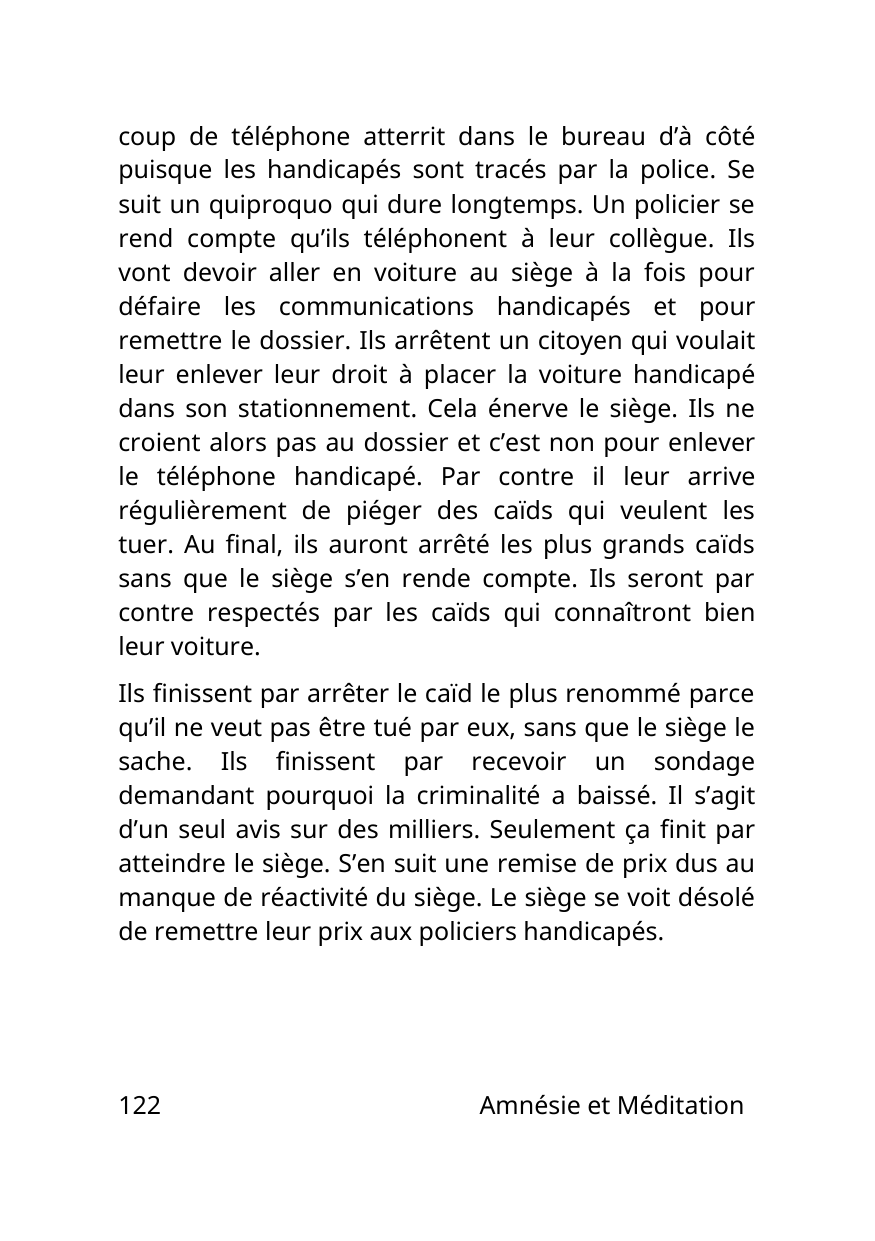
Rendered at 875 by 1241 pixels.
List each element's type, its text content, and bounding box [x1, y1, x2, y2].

text Ils finissent par arrêter le caïd le plus renommé parce qu’il ne veut pas être tué par eux, sans que le siège le sache. Ils finissent par recevoir un sondage demandant pourquoi la criminalité a baissé. Il s’agit d’un seul avis sur des milliers. Seulement ça finit par atteindre le siège. S’en suit une remise de prix dus au manque de réactivité du siège. Le siège se voit désolé de remettre leur prix aux policiers handicapés. [118, 676, 756, 948]
text coup de téléphone atterrit dans le bureau d’à côté puisque les handicapés sont tracés par la police. Se suit un quiproquo qui dure longtemps. Un policier se rend compte qu’ils téléphonent à leur collègue. Ils vont devoir aller en voiture au siège à la fois pour défaire les communications handicapés et pour remettre le dossier. Ils arrêtent un citoyen qui voulait leur enlever leur droit à placer la voiture handicapé dans son stationnement. Cela énerve le siège. Ils ne croient alors pas au dossier et c’est non pour enlever le téléphone handicapé. Par contre il leur arrive régulièrement de piéger des caïds qui veulent les tuer. Au final, ils auront arrêté les plus grands caïds sans que le siège s’en rende compte. Ils seront par contre respectés par les caïds qui connaîtront bien leur voiture. [118, 118, 756, 663]
